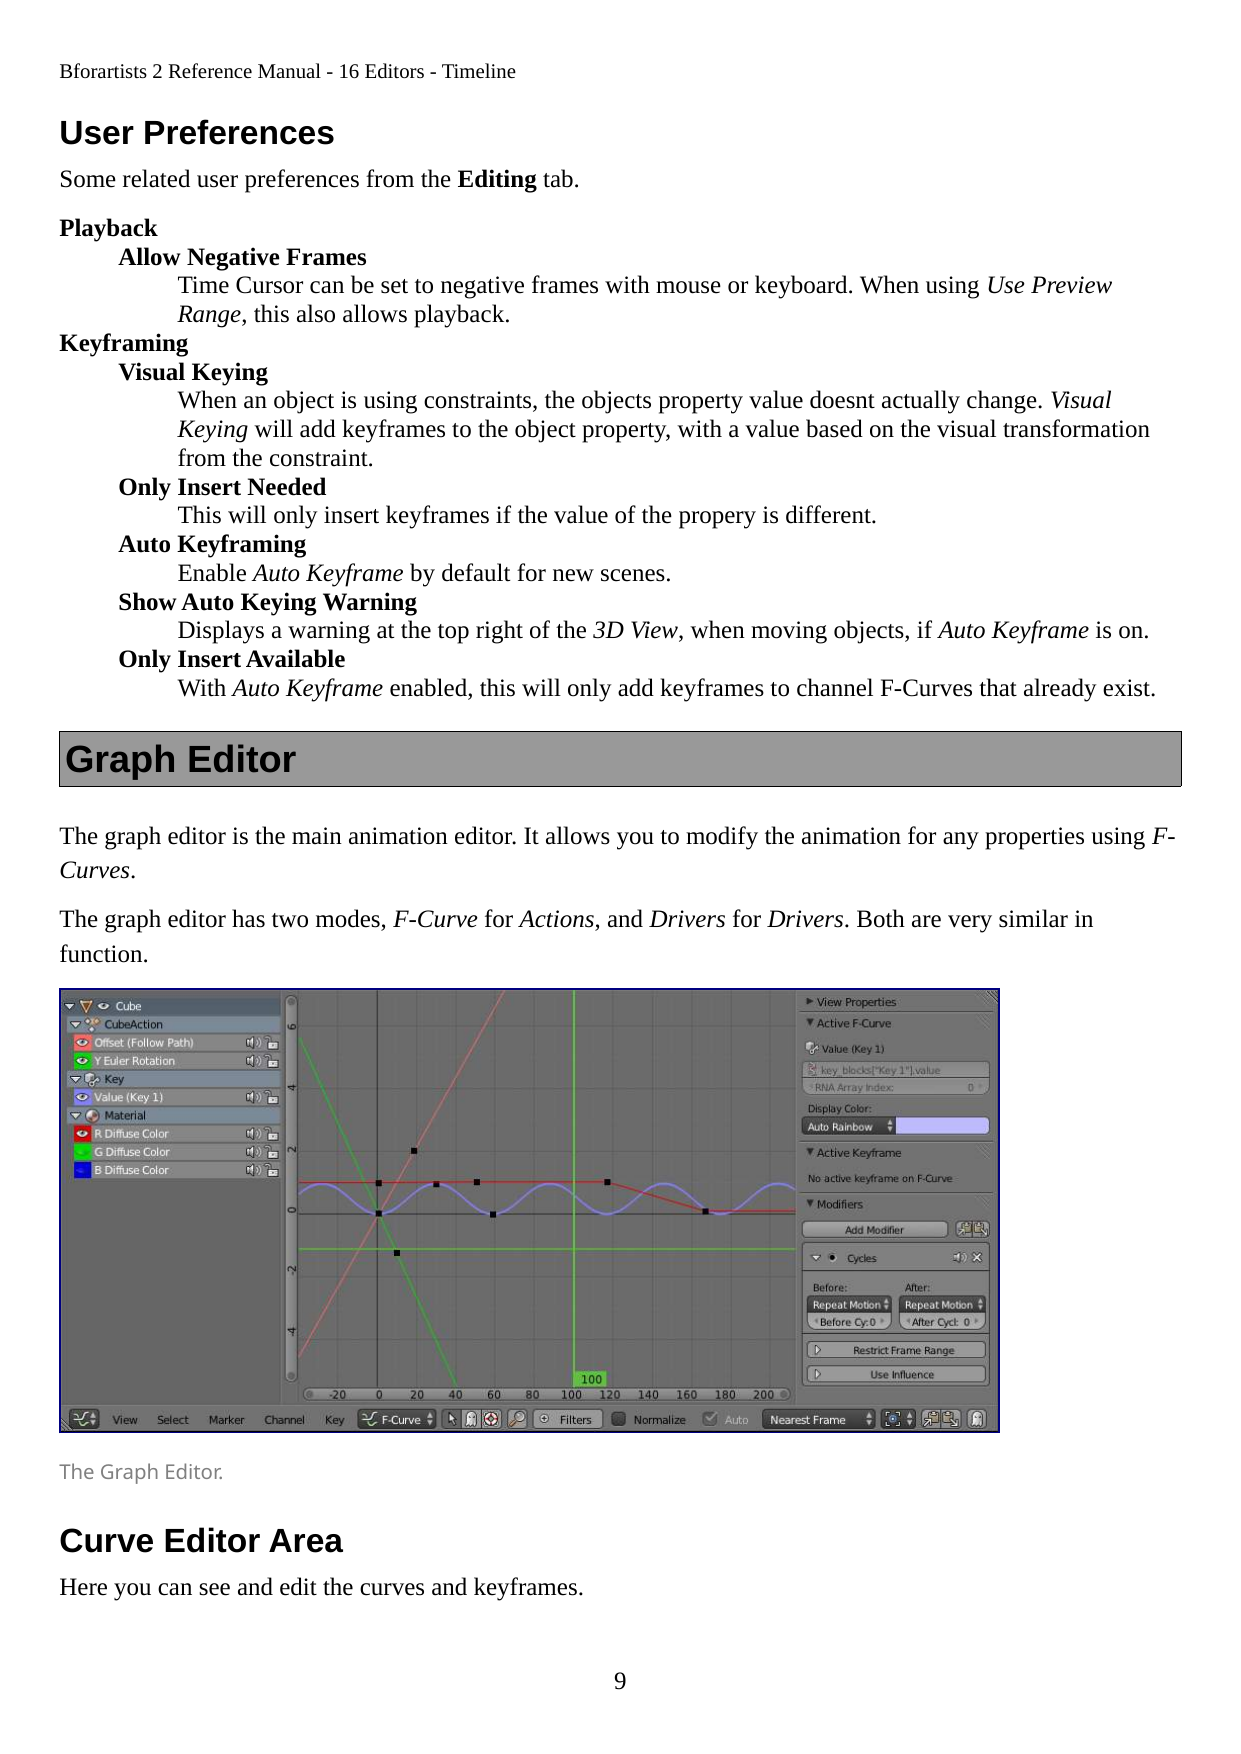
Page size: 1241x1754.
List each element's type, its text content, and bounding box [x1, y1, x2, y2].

subtitle Curve Editor Area [59, 1521, 1181, 1559]
list When an object is using constraints, the objects property value doesnt actually change. Visual Keying will add keyframes to the object property, with a value based on the visual transformation from the constraint. [177, 385, 1181, 472]
subtitle Show Auto Keying Warning [118, 587, 1181, 615]
subtitle Auto Keyframing [118, 529, 1181, 558]
text Here you can see and edit the curves and keyframes. [59, 1572, 1181, 1600]
subtitle Only Insert Available [118, 644, 1181, 673]
list Time Cursor can be set to negative frames with mouse or keyboard. When using Use Preview Range, this also allows playback. [177, 270, 1181, 328]
list This will only insert keyframes if the value of the propery is different. [177, 500, 1181, 529]
subtitle Allow Negative Frames [118, 242, 1181, 270]
subtitle Playback [59, 213, 1181, 242]
list Displays a warning at the top right of the 3D View, when moving objects, if Auto Keyframe is on. [177, 615, 1181, 644]
text Some related user preferences from the Editing tab. [59, 164, 1181, 192]
text The Graph Editor. [59, 1454, 1181, 1485]
list With Auto Keyframe enabled, this will only add keyframes to channel F-Curves that already exist. [177, 673, 1181, 702]
text The graph editor is the main animation editor. It allows you to modify the animation for any properties using F-Curves. [59, 821, 1181, 884]
text The graph editor has two modes, F-Curve for Actions, and Drivers for Drivers. Both are very similar in function. [59, 904, 1181, 968]
subtitle Keyframing [59, 328, 1181, 357]
table_header Graph Editor [60, 732, 1181, 786]
subtitle Only Insert Needed [118, 472, 1181, 500]
picture [61, 990, 998, 1432]
subtitle Visual Keying [118, 357, 1181, 385]
subtitle User Preferences [59, 113, 1181, 151]
list Enable Auto Keyframe by default for new scenes. [177, 558, 1181, 587]
